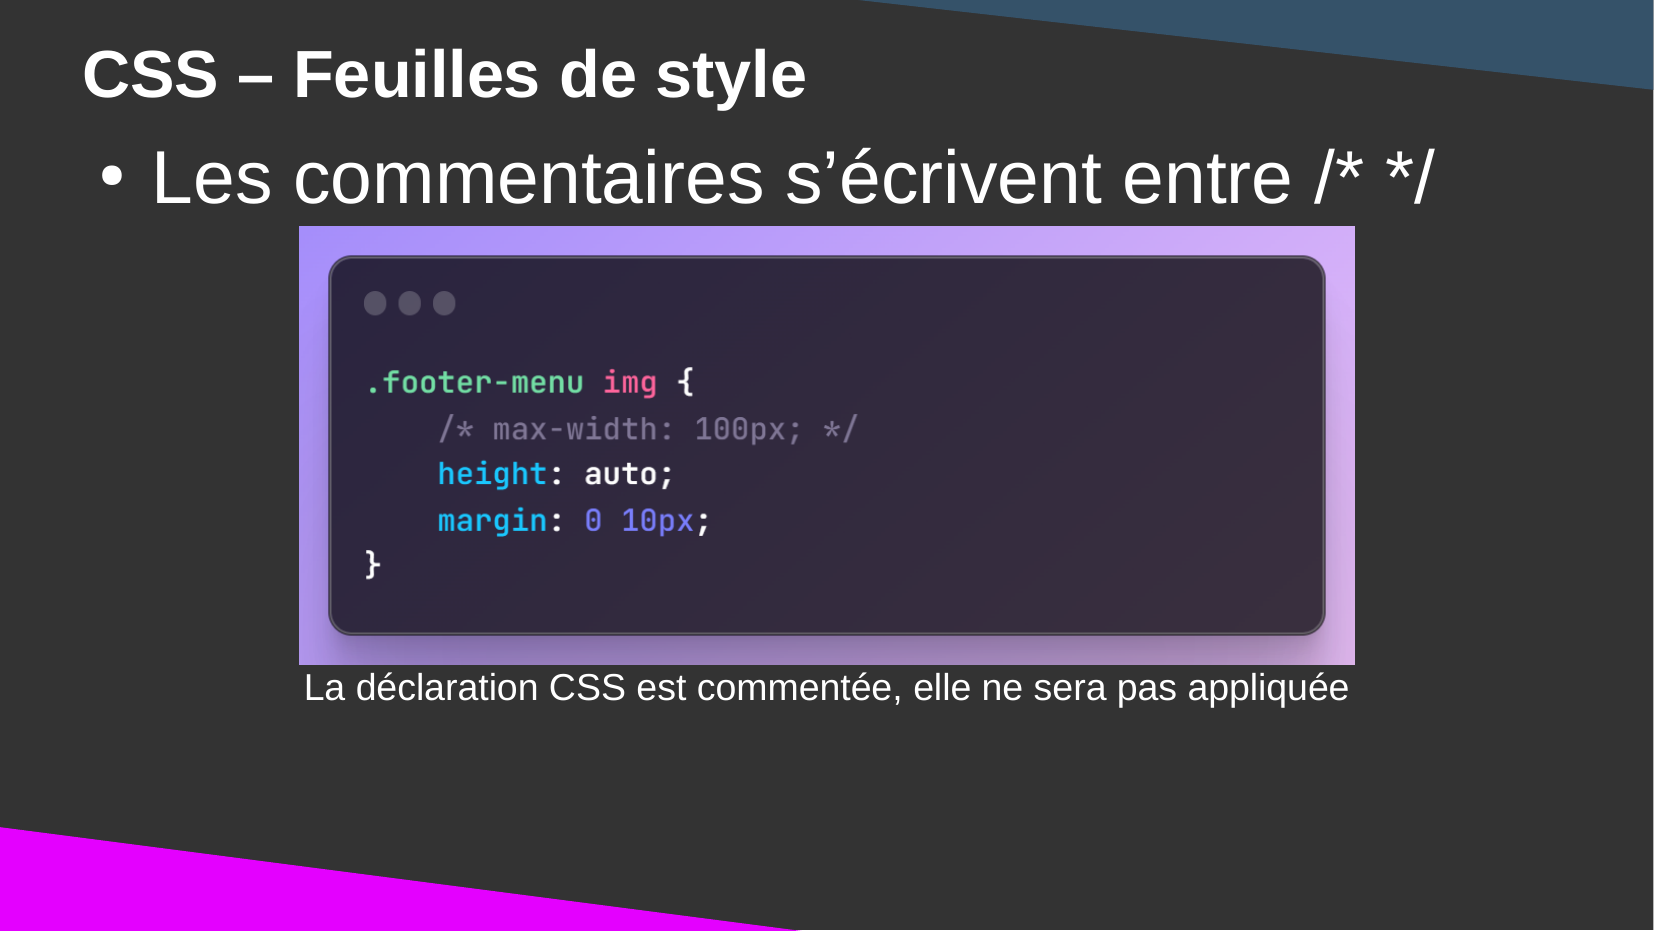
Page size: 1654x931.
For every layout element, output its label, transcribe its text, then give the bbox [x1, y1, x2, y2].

text_box [858, 0, 1654, 90]
title CSS – Feuilles de style [82, 37, 1571, 114]
text_box La déclaration CSS est commentée, elle ne sera pas appliquée [258, 658, 1395, 758]
list Les commentaires s’écrivent entre /* */ [80, 135, 1605, 237]
picture [299, 226, 1355, 658]
text_box [0, 827, 802, 931]
